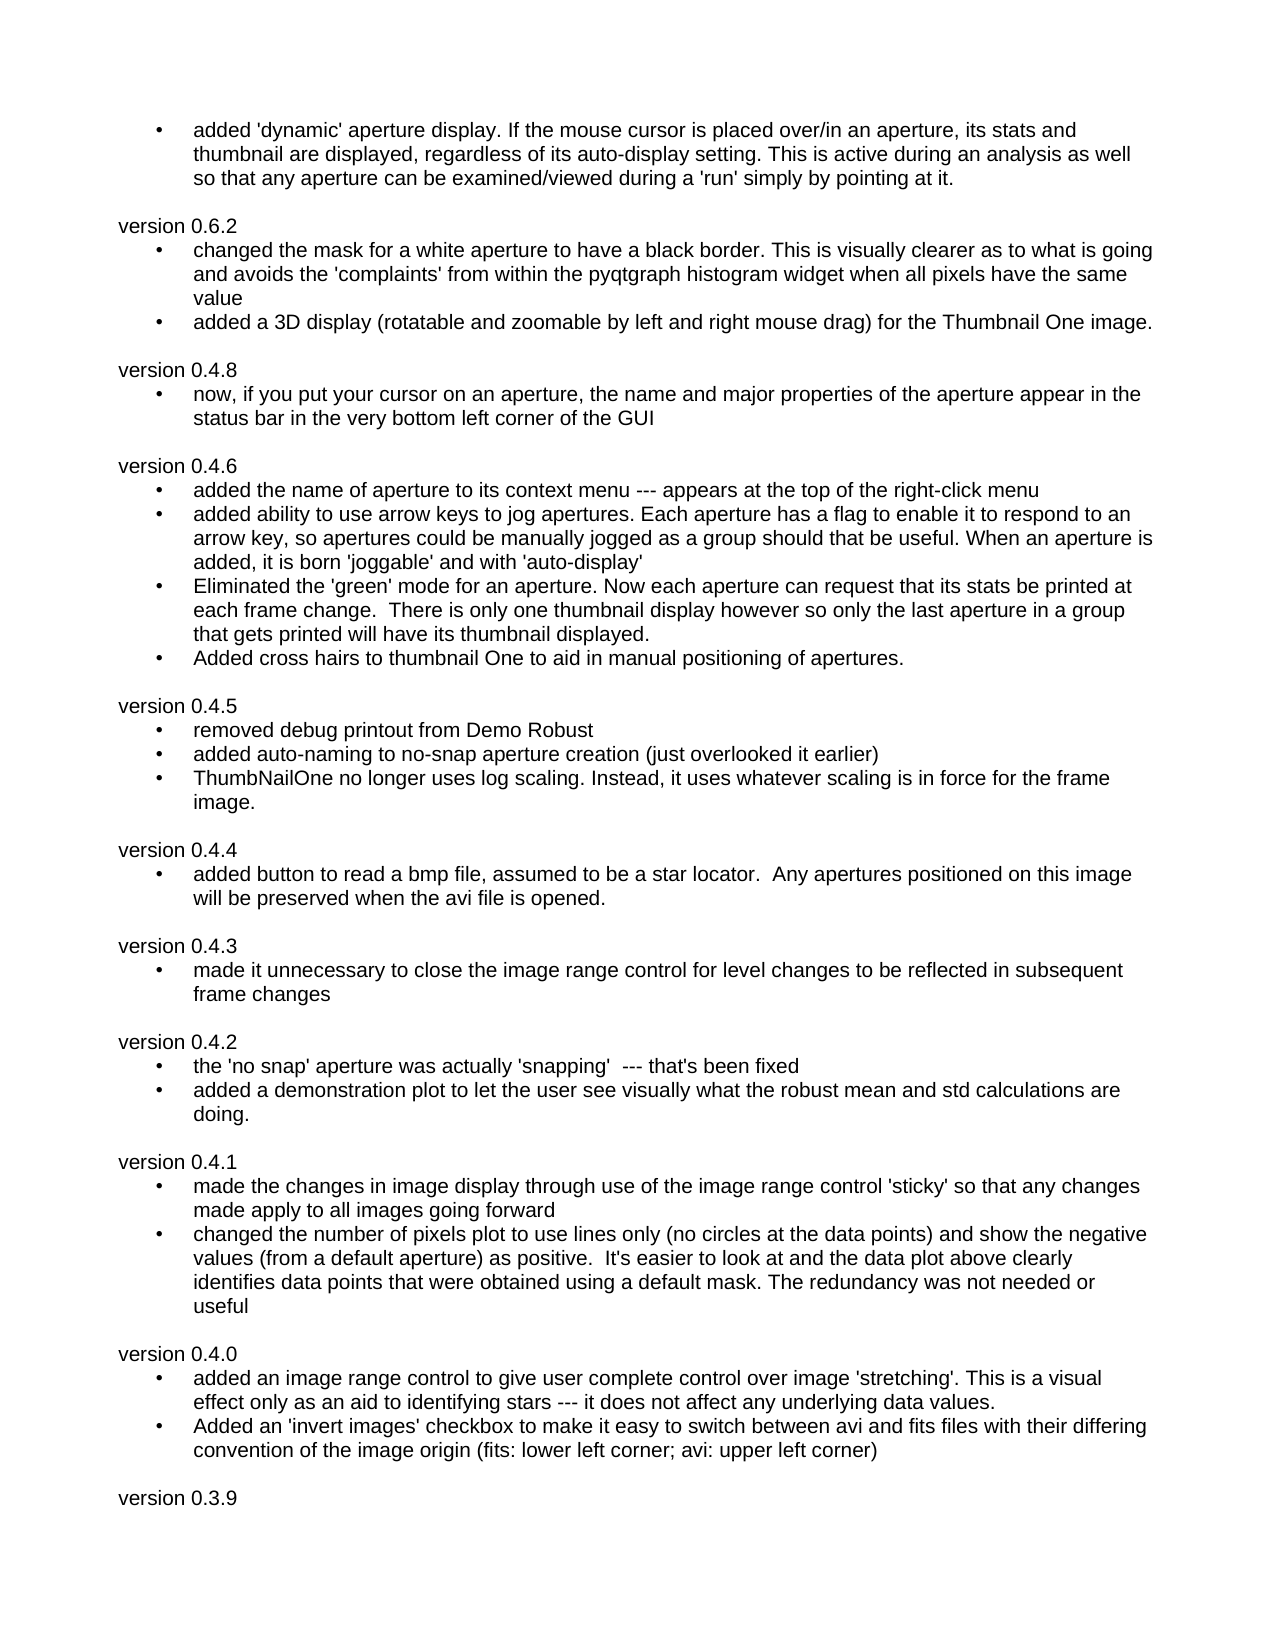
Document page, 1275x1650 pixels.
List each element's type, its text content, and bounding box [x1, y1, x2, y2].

text version 0.4.8 [118, 358, 1157, 382]
text version 0.6.2 [118, 214, 1157, 238]
list now, if you put your cursor on an aperture, the name and major properties of the aperture appear in the status bar in the very bottom left corner of the GUI [156, 382, 1157, 454]
list added button to read a bmp file, assumed to be a star locator. Any apertures positioned on this image will be preserved when the avi file is opened. [156, 862, 1157, 934]
text version 0.4.2 [118, 1030, 1157, 1054]
list added auto-naming to no-snap aperture creation (just overlooked it earlier) [156, 742, 1157, 766]
list ThumbNailOne no longer uses log scaling. Instead, it uses whatever scaling is in force for the frame image. [156, 766, 1157, 838]
list added 'dynamic' aperture display. If the mouse cursor is placed over/in an aperture, its stats and thumbnail are displayed, regardless of its auto-display setting. This is active during an analysis as well so that any aperture can be examined/viewed during a 'run' simply by pointing at it. [156, 118, 1157, 214]
list made it unnecessary to close the image range control for level changes to be reflected in subsequent frame changes [156, 958, 1157, 1030]
list changed the mask for a white aperture to have a black border. This is visually clearer as to what is going and avoids the 'complaints' from within the pyqtgraph histogram widget when all pixels have the same value [156, 238, 1157, 310]
text version 0.4.4 [118, 838, 1157, 862]
list added a 3D display (rotatable and zoomable by left and right mouse drag) for the Thumbnail One image. [156, 310, 1157, 358]
text version 0.4.1 [118, 1150, 1157, 1174]
list Added an 'invert images' checkbox to make it easy to switch between avi and fits files with their differing convention of the image origin (fits: lower left corner; avi: upper left corner) [156, 1414, 1157, 1486]
list added an image range control to give user complete control over image 'stretching'. This is a visual effect only as an aid to identifying stars --- it does not affect any underlying data values. [156, 1366, 1157, 1414]
list added a demonstration plot to let the user see visually what the robust mean and std calculations are doing. [156, 1078, 1157, 1150]
text version 0.4.3 [118, 934, 1157, 958]
list the 'no snap' aperture was actually 'snapping' --- that's been fixed [156, 1054, 1157, 1078]
text version 0.3.9 [118, 1486, 1157, 1510]
list made the changes in image display through use of the image range control 'sticky' so that any changes made apply to all images going forward [156, 1174, 1157, 1222]
list Eliminated the 'green' mode for an aperture. Now each aperture can request that its stats be printed at each frame change. There is only one thumbnail display however so only the last aperture in a group that gets printed will have its thumbnail displayed. [156, 574, 1157, 646]
list added the name of aperture to its context menu --- appears at the top of the right-click menu [156, 478, 1157, 502]
text version 0.4.6 [118, 454, 1157, 478]
text version 0.4.5 [118, 694, 1157, 718]
list Added cross hairs to thumbnail One to aid in manual positioning of apertures. [156, 646, 1157, 694]
list removed debug printout from Demo Robust [156, 718, 1157, 742]
list added ability to use arrow keys to jog apertures. Each aperture has a flag to enable it to respond to an arrow key, so apertures could be manually jogged as a group should that be useful. When an aperture is added, it is born 'joggable' and with 'auto-display' [156, 502, 1157, 574]
text version 0.4.0 [118, 1342, 1157, 1366]
list changed the number of pixels plot to use lines only (no circles at the data points) and show the negative values (from a default aperture) as positive. It's easier to look at and the data plot above clearly identifies data points that were obtained using a default mask. The redundancy was not needed or useful [156, 1222, 1157, 1342]
